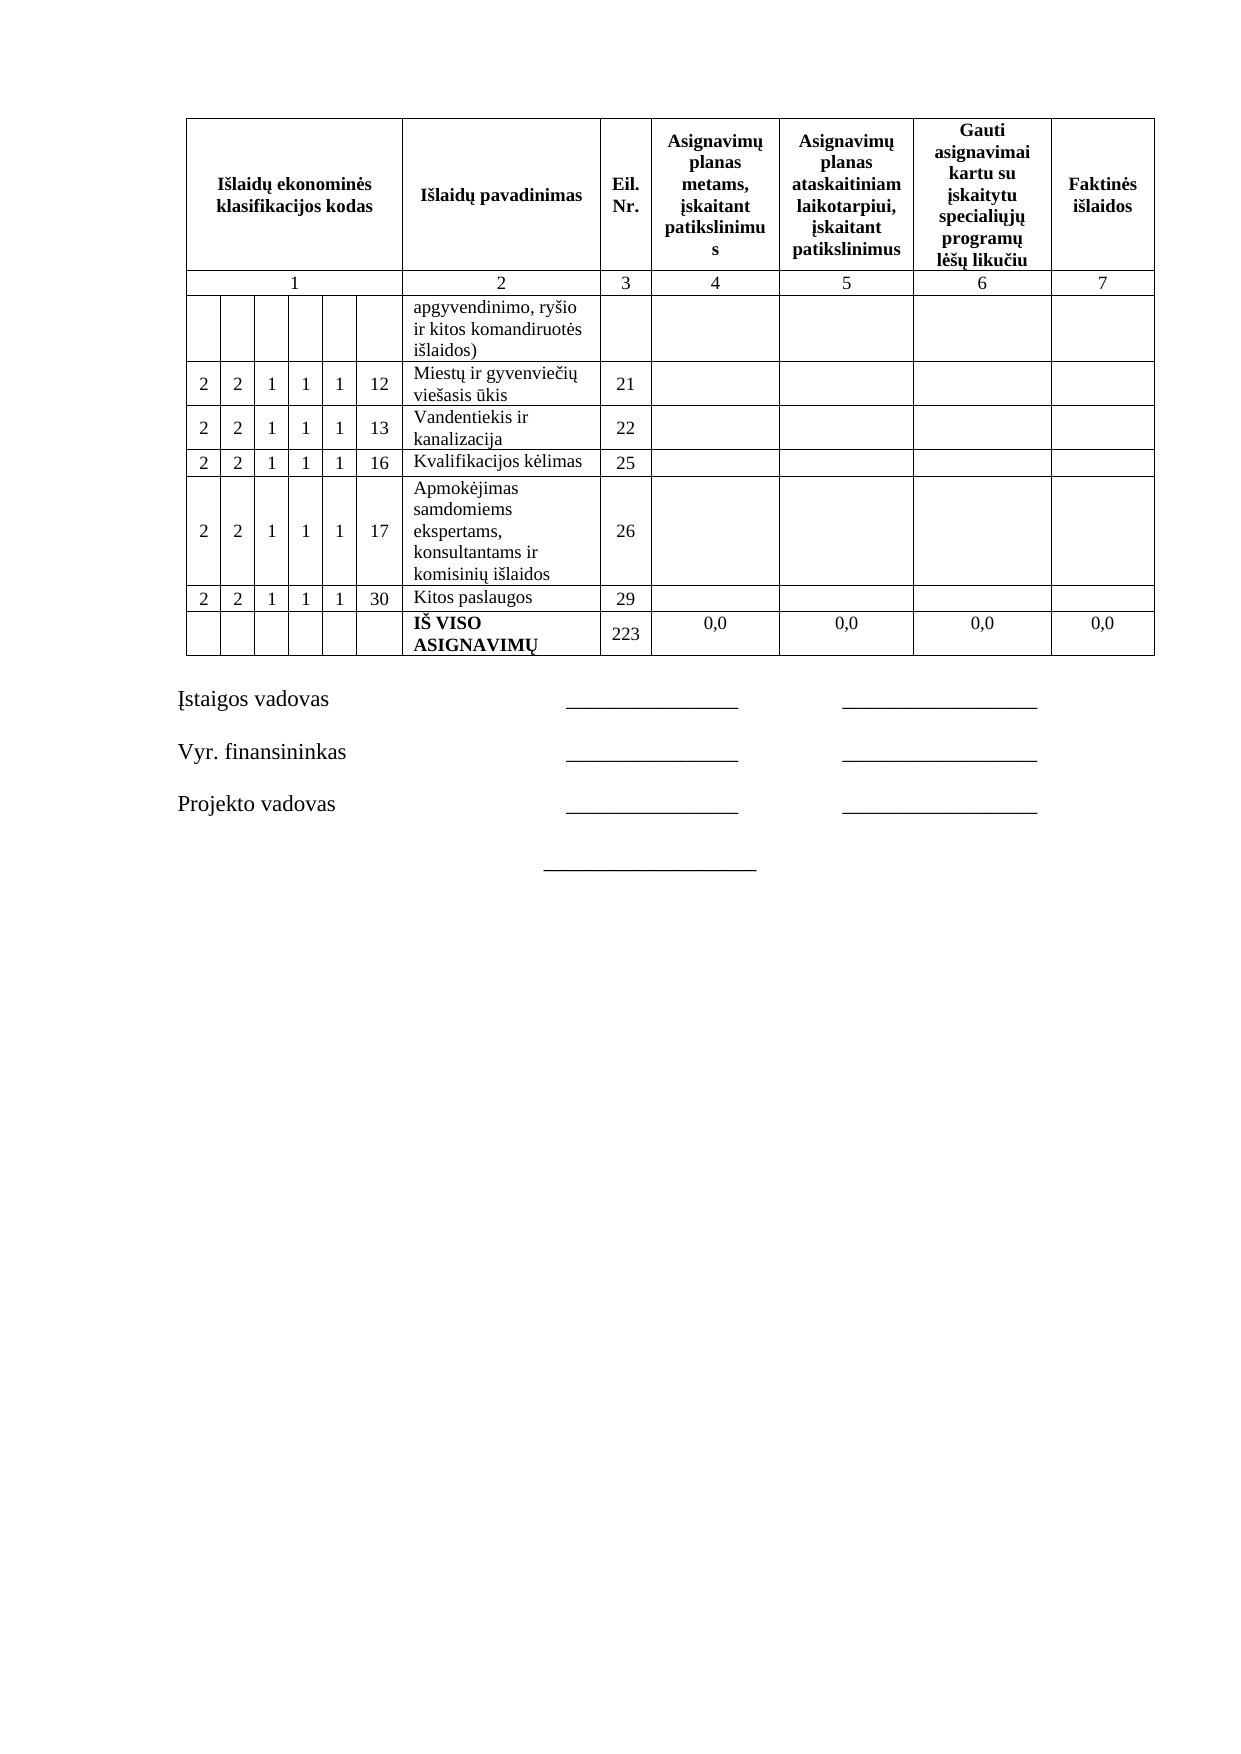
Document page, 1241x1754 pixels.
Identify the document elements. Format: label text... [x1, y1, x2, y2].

table_cell [255, 612, 288, 655]
text Projekto vadovas _______________ _________________ [177, 791, 1122, 817]
table_cell [914, 477, 1051, 584]
table_cell [187, 612, 220, 655]
table_cell 1 [289, 477, 322, 584]
table_cell [652, 406, 779, 449]
table_cell [652, 296, 779, 361]
table_cell 0,0 [780, 612, 913, 655]
table_cell apgyvendinimo, ryšio ir kitos komandiruotės išlaidos) [403, 296, 600, 361]
table_header Asignavimų planas metams, įskaitant patikslinimus [652, 119, 779, 270]
text _________________ [177, 846, 1122, 874]
table_cell [652, 362, 779, 405]
table_cell 29 [601, 586, 651, 611]
table_cell [289, 612, 322, 655]
table_cell Miestų ir gyvenviečių viešasis ūkis [403, 362, 600, 405]
table_cell 6 [914, 271, 1051, 295]
table_cell 1 [323, 586, 356, 611]
table_cell [914, 586, 1051, 611]
table_cell [323, 296, 356, 361]
table_cell Vandentiekis ir kanalizacija [403, 406, 600, 449]
table_cell 21 [601, 362, 651, 405]
table_cell 1 [289, 406, 322, 449]
table_cell [289, 296, 322, 361]
table_cell 1 [323, 362, 356, 405]
table_cell 1 [255, 450, 288, 476]
table_cell 1 [323, 450, 356, 476]
table_cell Kvalifikacijos kėlimas [403, 450, 600, 476]
table_cell 17 [357, 477, 402, 584]
table_cell 30 [357, 586, 402, 611]
table_header Asignavimų planas ataskaitiniam laikotarpiui, įskaitant patikslinimus [780, 119, 913, 270]
table_cell [780, 296, 913, 361]
table_cell [1052, 296, 1154, 361]
table_cell 1 [255, 477, 288, 584]
table_cell 1 [255, 362, 288, 405]
table_cell 0,0 [1052, 612, 1154, 655]
table_cell 1 [323, 477, 356, 584]
table_cell [357, 296, 402, 361]
text Vyr. finansininkas _______________ _________________ [177, 738, 1122, 764]
table_cell 2 [187, 477, 220, 584]
table_cell [1052, 477, 1154, 584]
table_cell 1 [289, 450, 322, 476]
table_header Išlaidų ekonominės klasifikacijos kodas [187, 119, 402, 270]
table_cell [323, 612, 356, 655]
table_cell [601, 296, 651, 361]
table_cell [1052, 406, 1154, 449]
table_cell [780, 477, 913, 584]
table_cell 2 [221, 477, 254, 584]
table_cell 1 [255, 406, 288, 449]
table_cell [255, 296, 288, 361]
table_cell [357, 612, 402, 655]
table_cell 7 [1052, 271, 1154, 295]
text Įstaigos vadovas _______________ _________________ [177, 685, 1122, 711]
table_cell [914, 406, 1051, 449]
table_header Išlaidų pavadinimas [403, 119, 600, 270]
table_header Eil. Nr. [601, 119, 651, 270]
table_cell 22 [601, 406, 651, 449]
table_cell 0,0 [652, 612, 779, 655]
table_cell [1052, 362, 1154, 405]
table_cell 5 [780, 271, 913, 295]
table_cell 12 [357, 362, 402, 405]
table_cell [652, 586, 779, 611]
table_cell [780, 450, 913, 476]
table_cell IŠ VISO ASIGNAVIMŲ [403, 612, 600, 655]
table_cell 25 [601, 450, 651, 476]
table_cell [914, 450, 1051, 476]
table_cell 2 [221, 450, 254, 476]
table_cell Kitos paslaugos [403, 586, 600, 611]
table_cell 1 [323, 406, 356, 449]
table_cell 1 [187, 271, 402, 295]
table_cell 2 [187, 586, 220, 611]
table_cell 2 [403, 271, 600, 295]
table_cell 0,0 [914, 612, 1051, 655]
table_cell [652, 477, 779, 584]
table_cell [1052, 586, 1154, 611]
table_cell 13 [357, 406, 402, 449]
table_cell [780, 362, 913, 405]
table_cell 2 [221, 362, 254, 405]
table_cell 2 [187, 362, 220, 405]
table_cell 2 [221, 586, 254, 611]
table_header Faktinės išlaidos [1052, 119, 1154, 270]
table_cell 2 [221, 406, 254, 449]
table_cell 26 [601, 477, 651, 584]
table_cell Apmokėjimas samdomiems ekspertams, konsultantams ir komisinių išlaidos [403, 477, 600, 584]
table_cell 3 [601, 271, 651, 295]
table_cell [221, 612, 254, 655]
table_cell [780, 586, 913, 611]
table_cell 1 [255, 586, 288, 611]
table_cell 2 [187, 406, 220, 449]
table_cell [914, 362, 1051, 405]
table_cell 1 [289, 586, 322, 611]
table_cell 4 [652, 271, 779, 295]
table_cell [652, 450, 779, 476]
table_header Gauti asignavimai kartu su įskaitytu specialiųjų programų lėšų likučiu [914, 119, 1051, 270]
table_cell [221, 296, 254, 361]
table_cell 223 [601, 612, 651, 655]
table_cell [914, 296, 1051, 361]
table_cell 1 [289, 362, 322, 405]
table_cell [187, 296, 220, 361]
table_cell [1052, 450, 1154, 476]
table_cell [780, 406, 913, 449]
table_cell 2 [187, 450, 220, 476]
table_cell 16 [357, 450, 402, 476]
